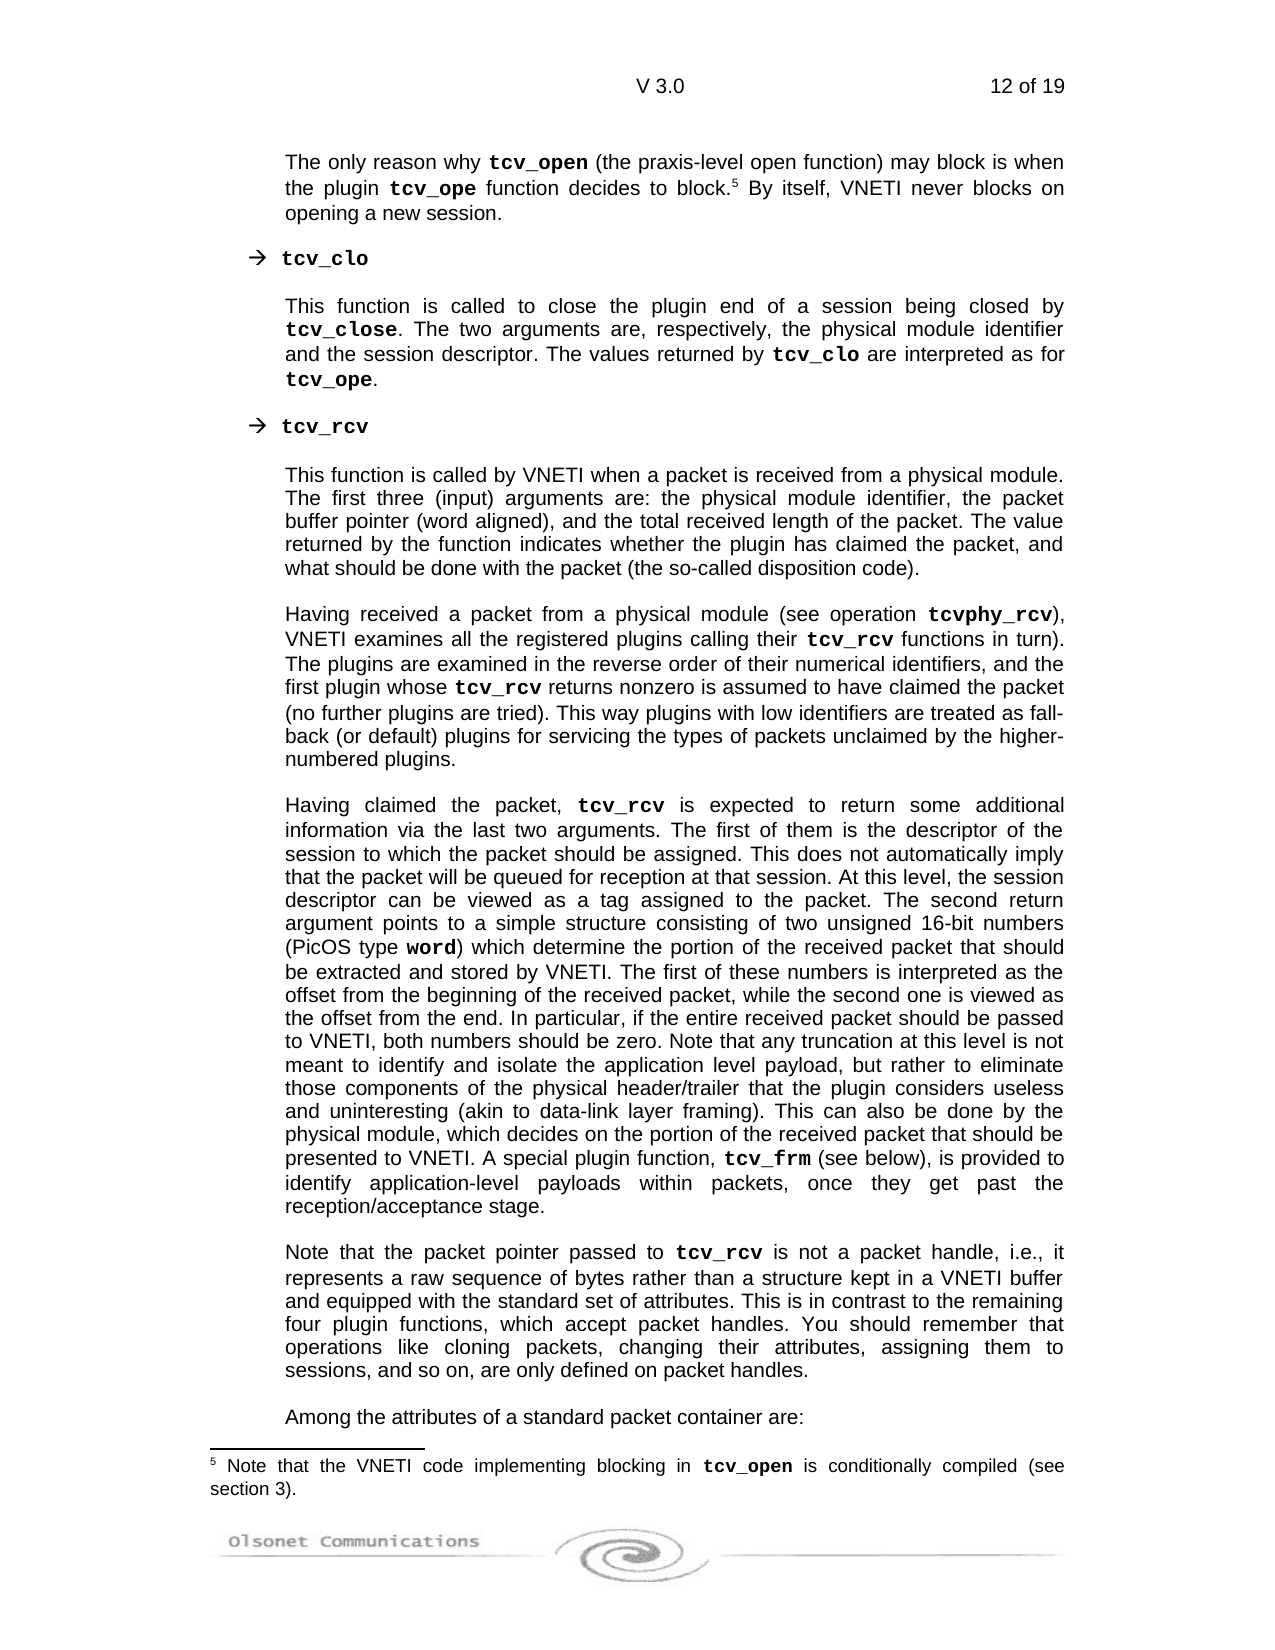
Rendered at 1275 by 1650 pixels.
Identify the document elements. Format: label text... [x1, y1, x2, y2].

text The only reason why tcv_open (the praxis-level open function) may block is when the plugin tcv_ope function decides to block. By itself, VNETI never blocks on opening a new session. [285, 151, 1065, 224]
text Note that the packet pointer passed to tcv_rcv is not a packet handle, i.e., it represents a raw sequence of bytes rather than a structure kept in a VNETI buffer and equipped with the standard set of attributes. This is in contrast to the remaining four plugin functions, which accept packet handles. You should remember that operations like cloning packets, changing their attributes, assigning them to sessions, and so on, are only defined on packet handles. [285, 1241, 1065, 1382]
text This function is called to close the plugin end of a session being closed by tcv_close. The two arguments are, respectively, the physical module identifier and the session descriptor. The values returned by tcv_clo are interpreted as for tcv_ope. [285, 294, 1065, 393]
text  tcv_clo [247, 248, 1065, 271]
text Having claimed the packet, tcv_rcv is expected to return some additional information via the last two arguments. The first of them is the descriptor of the session to which the packet should be assigned. This does not automatically imply that the packet will be queued for reception at that session. At this level, the session descriptor can be viewed as a tag assigned to the packet. The second return argument points to a simple structure consisting of two unsigned 16-bit numbers (PicOS type word) which determine the portion of the received packet that should be extracted and stored by VNETI. The first of these numbers is interpreted as the offset from the beginning of the received packet, while the second one is viewed as the offset from the end. In particular, if the entire received packet should be passed to VNETI, both numbers should be zero. Note that any truncation at this level is not meant to identify and isolate the application level payload, but rather to eliminate those components of the physical header/trailer that the plugin considers useless and uninteresting (akin to data-link layer framing). This can also be done by the physical module, which decides on the portion of the received packet that should be presented to VNETI. A special plugin function, tcv_frm (see below), is provided to identify application-level payloads within packets, once they get past the reception/acceptance stage. [285, 794, 1065, 1218]
text Note that the VNETI code implementing blocking in tcv_open is conditionally compiled (see section 3). [210, 1456, 1065, 1499]
text  tcv_rcv [247, 416, 1065, 440]
text Among the attributes of a standard packet container are: [285, 1405, 1065, 1429]
text Having received a packet from a physical module (see operation tcvphy_rcv), VNETI examines all the registered plugins calling their tcv_rcv functions in turn). The plugins are examined in the reverse order of their numerical identifiers, and the first plugin whose tcv_rcv returns nonzero is assumed to have claimed the packet (no further plugins are tried). This way plugins with low identifiers are treated as fall-back (or default) plugins for servicing the types of packets unclaimed by the higher-numbered plugins. [285, 602, 1065, 771]
picture [210, 1513, 1065, 1605]
text This function is called by VNETI when a packet is received from a physical module. The first three (input) arguments are: the physical module identifier, the packet buffer pointer (word aligned), and the total received length of the packet. The value returned by the function indicates whether the plugin has claimed the packet, and what should be done with the packet (the so-called disposition code). [285, 463, 1065, 579]
